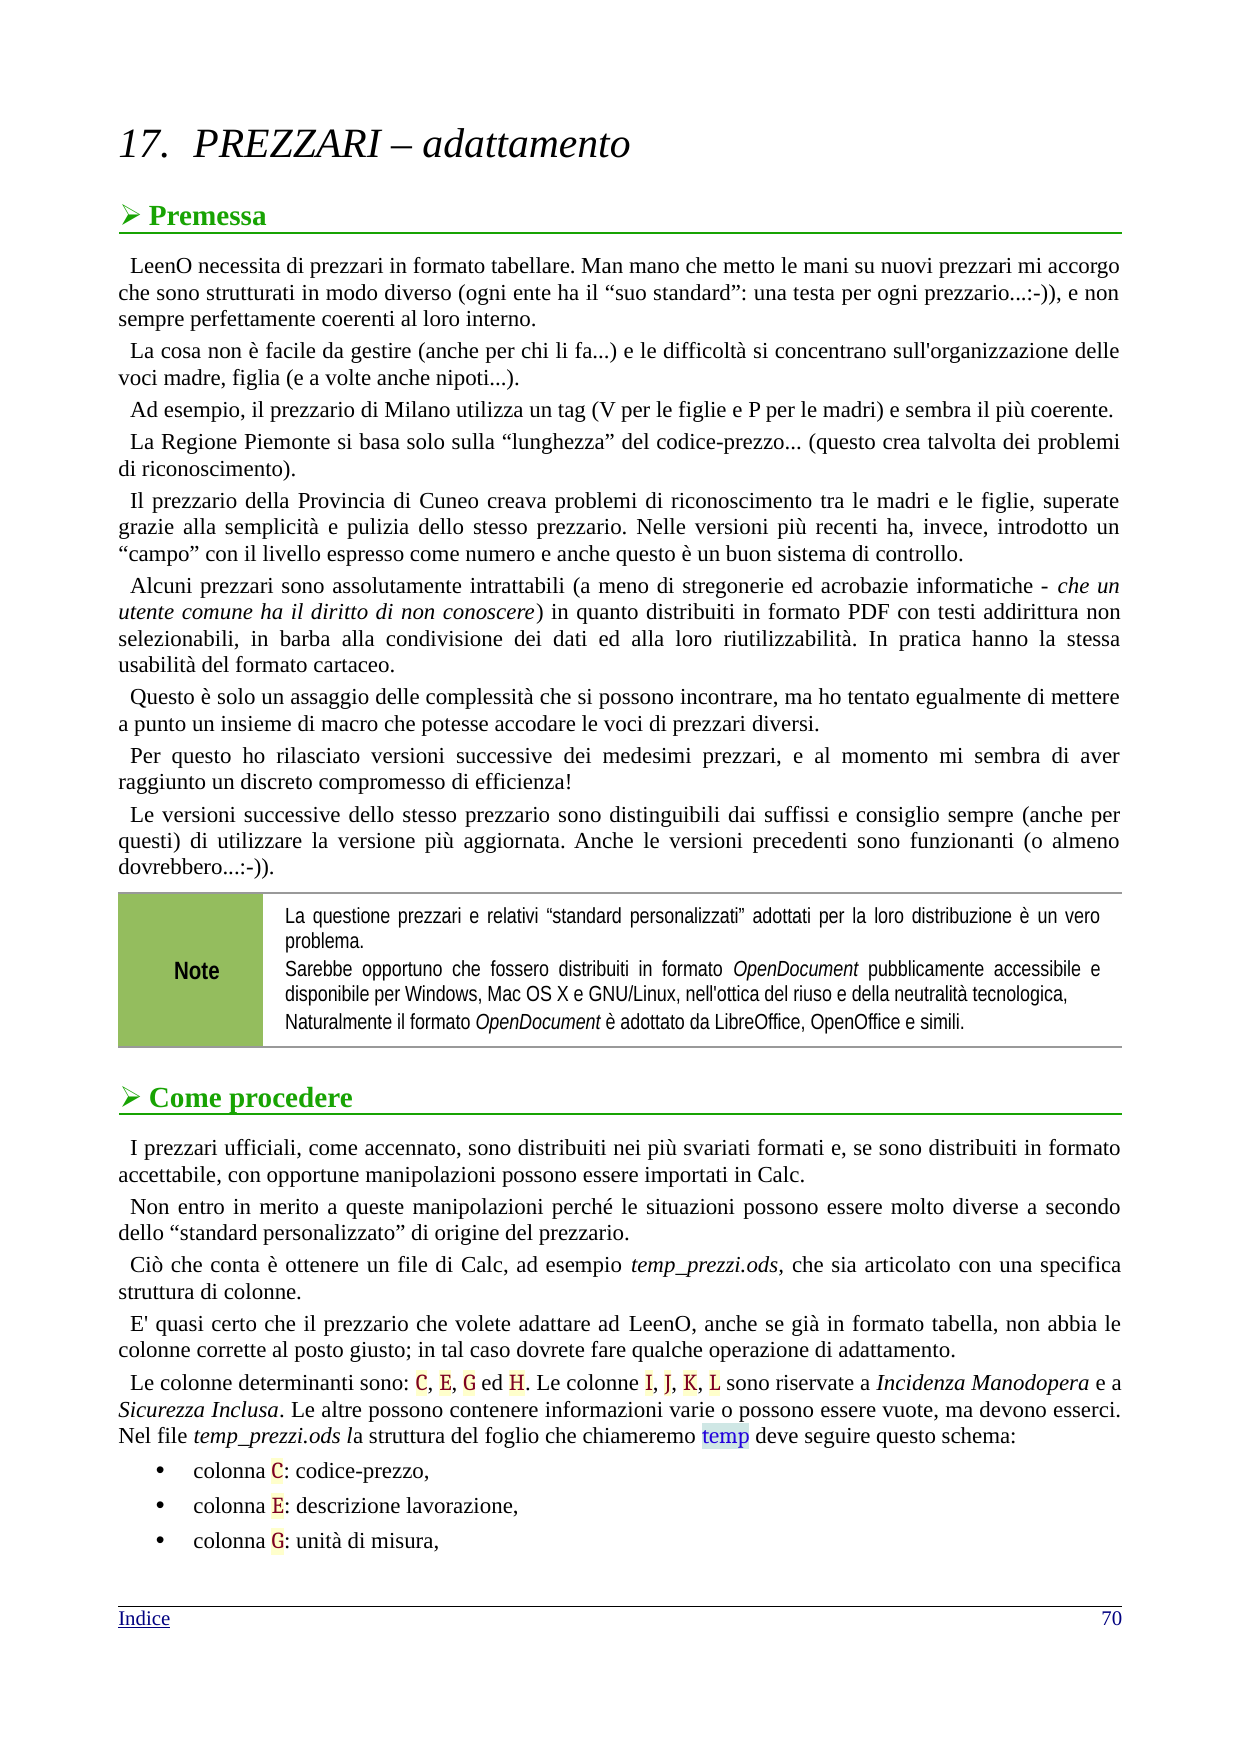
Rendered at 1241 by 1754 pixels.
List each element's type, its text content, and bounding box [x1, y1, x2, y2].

text E' quasi certo che il prezzario che volete adattare ad LeenO, anche se già in formato tabella, non abbia le colonne corrette al posto giusto; in tal caso dovrete fare qualche operazione di adattamento. [118, 1310, 1122, 1363]
text Alcuni prezzari sono assolutamente intrattabili (a meno di stregonerie ed acrobazie informatiche - che un utente comune ha il diritto di non conoscere) in quanto distribuiti in formato PDF con testi addirittura non selezionabili, in barba alla condivisione dei dati ed alla loro riutilizzabilità. In pratica hanno la stessa usabilità del formato cartaceo. [118, 572, 1122, 677]
text Non entro in merito a queste manipolazioni perché le situazioni possono essere molto diverse a secondo dello “standard personalizzato” di origine del prezzario. [118, 1193, 1122, 1246]
text LeenO necessita di prezzari in formato tabellare. Man mano che metto le mani su nuovi prezzari mi accorgo che sono strutturati in modo diverso (ogni ente ha il “suo standard”: una testa per ogni prezzario...:-)), e non sempre perfettamente coerenti al loro interno. [118, 252, 1122, 332]
list colonna E: descrizione lavorazione, [156, 1490, 1122, 1519]
text Ad esempio, il prezzario di Milano utilizza un tag (V per le figlie e P per le madri) e sembra il più coerente. [118, 396, 1122, 422]
list colonna G: unità di misura, [156, 1526, 1122, 1555]
text Il prezzario della Provincia di Cuneo creava problemi di riconoscimento tra le madri e le figlie, superate grazie alla semplicità e pulizia dello stesso prezzario. Nelle versioni più recenti ha, invece, introdotto un “campo” con il livello espresso come numero e anche questo è un buon sistema di controllo. [118, 487, 1122, 566]
list colonna C: codice-prezzo, [156, 1455, 1122, 1484]
text Questo è solo un assaggio delle complessità che si possono incontrare, ma ho tentato egualmente di mettere a punto un insieme di macro che potesse accodare le voci di prezzari diversi. [118, 683, 1122, 736]
text La cosa non è facile da gestire (anche per chi li fa...) e le difficoltà si concentrano sull'organizzazione delle voci madre, figlia (e a volte anche nipoti...). [118, 337, 1122, 390]
text La Regione Piemonte si basa solo sulla “lunghezza” del codice-prezzo... (questo crea talvolta dei problemi di riconoscimento). [118, 428, 1122, 481]
text Ciò che conta è ottenere un file di Calc, ad esempio temp_prezzi.ods, che sia articolato con una specifica struttura di colonne. [118, 1252, 1122, 1304]
subtitle Come procedere [119, 1080, 1122, 1113]
subtitle Premessa [119, 198, 1122, 232]
subtitle PREZZARI – adattamento [118, 118, 1122, 166]
table_header Note [118, 894, 263, 1046]
text I prezzari ufficiali, come accennato, sono distribuiti nei più svariati formati e, se sono distribuiti in formato accettabile, con opportune manipolazioni possono essere importati in Calc. [118, 1134, 1122, 1187]
text Le versioni successive dello stesso prezzario sono distinguibili dai suffissi e consiglio sempre (anche per questi) di utilizzare la versione più aggiornata. Anche le versioni precedenti sono funzionanti (o almeno dovrebbero...:-)). [118, 801, 1122, 880]
text Le colonne determinanti sono: C, E, G ed H. Le colonne I, J, K, L sono riservate a Incidenza Manodopera e a Sicurezza Inclusa. Le altre possono contenere informazioni varie o possono essere vuote, ma devono esserci. Nel file temp_prezzi.ods la struttura del foglio che chiameremo temp deve seguire questo schema: [118, 1369, 1122, 1449]
table_header La questione prezzari e relativi “standard personalizzati” adottati per la loro distribuzione è un vero problema. Sarebbe opportuno che fossero distribuiti in formato OpenDocument pubblicamente accessibile e disponibile per Windows, Mac OS X e GNU/Linux, nell'ottica del riuso e della neutralità tecnologica, Naturalmente il formato OpenDocument è adottato da LibreOffice, OpenOffice e simili. [264, 894, 1122, 1046]
text Per questo ho rilasciato versioni successive dei medesimi prezzari, e al momento mi sembra di aver raggiunto un discreto compromesso di efficienza! [118, 742, 1122, 795]
